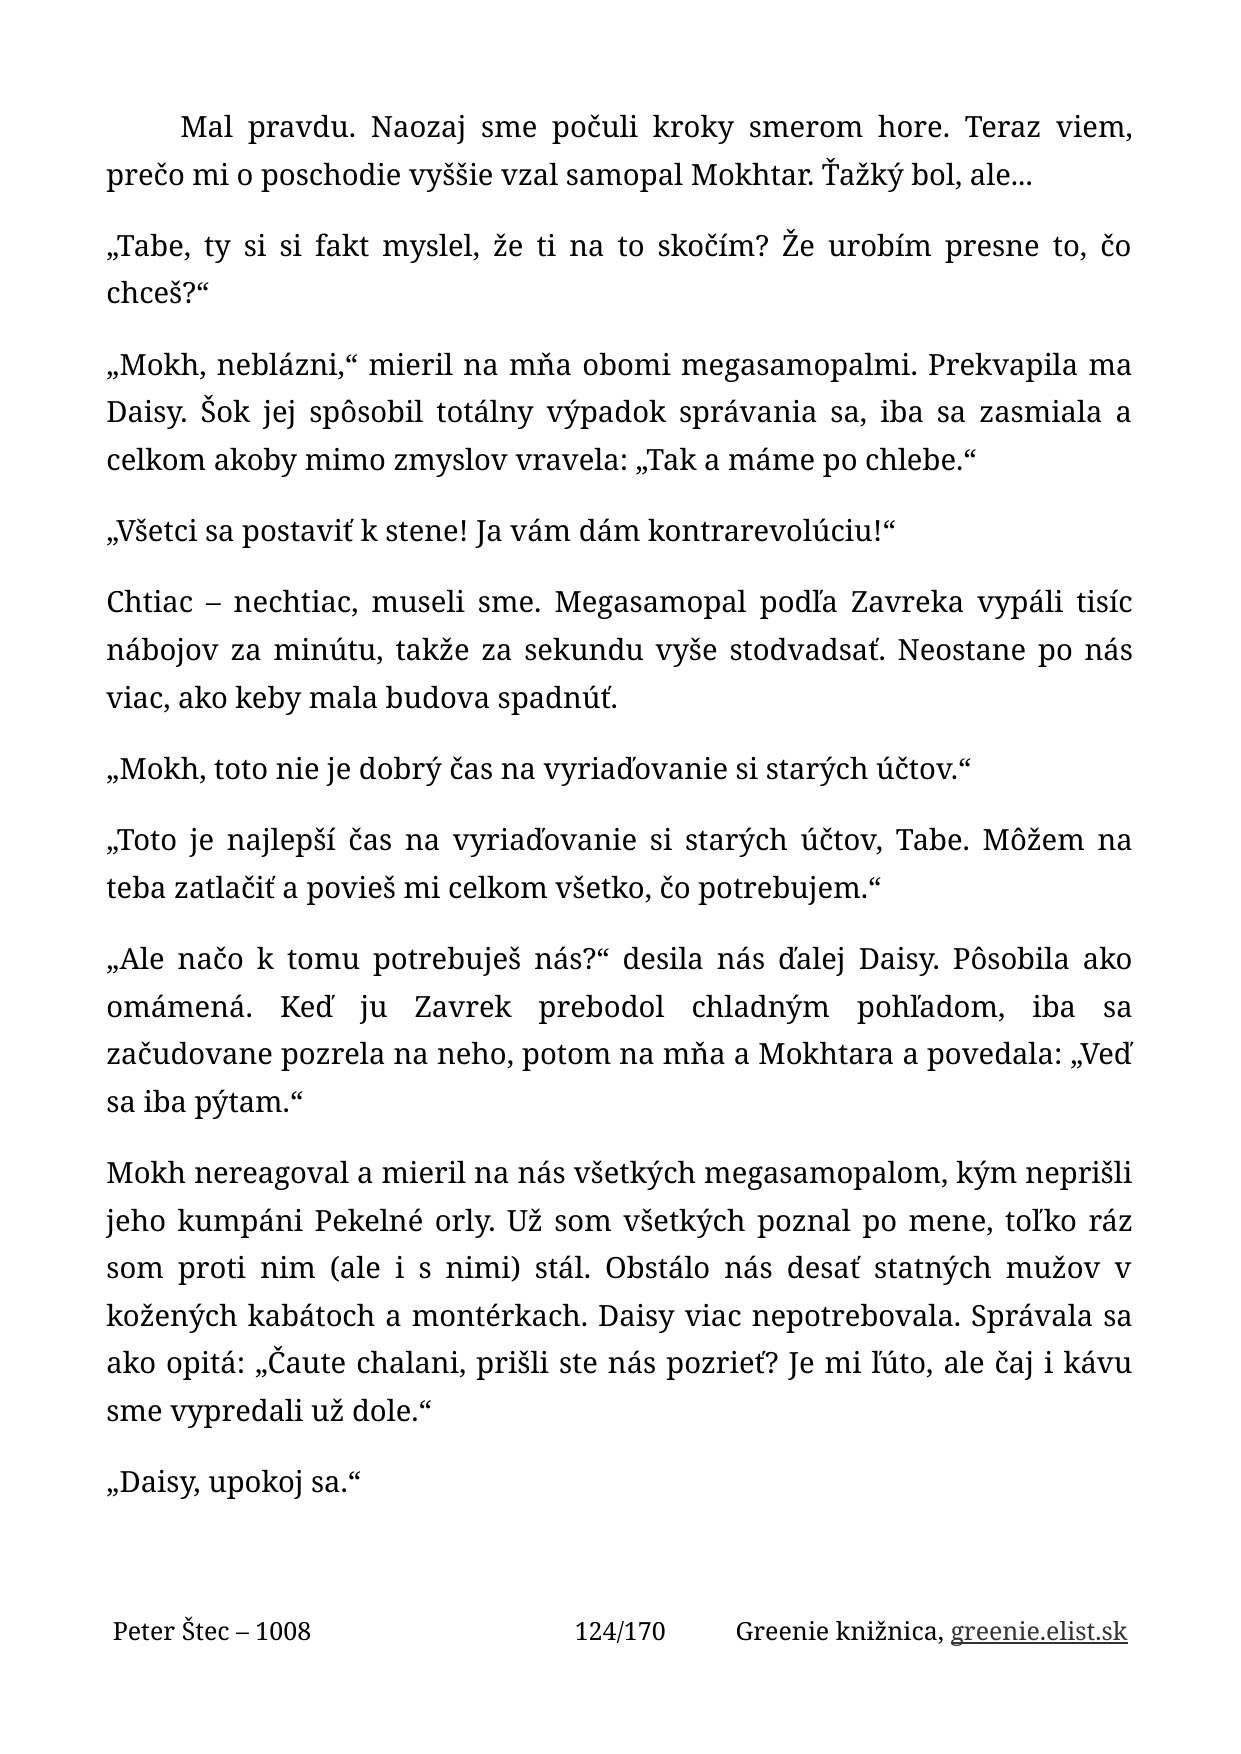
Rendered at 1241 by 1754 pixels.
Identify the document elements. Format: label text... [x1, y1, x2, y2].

text „Ale načo k tomu potrebuješ nás?“ desila nás ďalej Daisy. Pôsobila ako omámená. Keď ju Zavrek prebodol chladným pohľadom, iba sa začudovane pozrela na neho, potom na mňa a Mokhtara a povedala: „Veď sa iba pýtam.“ [106, 938, 1134, 1121]
text „Toto je najlepší čas na vyriaďovanie si starých účtov, Tabe. Môžem na teba zatlačiť a povieš mi celkom všetko, čo potrebujem.“ [106, 819, 1134, 907]
text Chtiac – nechtiac, museli sme. Megasamopal podľa Zavreka vypáli tisíc nábojov za minútu, takže za sekundu vyše stodvadsať. Neostane po nás viac, ako keby mala budova spadnúť. [106, 582, 1134, 717]
text „Mokh, toto nie je dobrý čas na vyriaďovanie si starých účtov.“ [106, 748, 1134, 788]
text „Daisy, upokoj sa.“ [106, 1462, 1134, 1501]
text „Mokh, neblázni,“ mieril na mňa obomi megasamopalmi. Prekvapila ma Daisy. Šok jej spôsobil totálny výpadok správania sa, iba sa zasmiala a celkom akoby mimo zmyslov vravela: „Tak a máme po chlebe.“ [106, 344, 1134, 479]
text Mal pravdu. Naozaj sme počuli kroky smerom hore. Teraz viem, prečo mi o poschodie vyššie vzal samopal Mokhtar. Ťažký bol, ale... [106, 106, 1134, 193]
text „Tabe, ty si si fakt myslel, že ti na to skočím? Že urobím presne to, čo chceš?“ [106, 225, 1134, 312]
text Mokh nereagoval a mieril na nás všetkých megasamopalom, kým neprišli jeho kumpáni Pekelné orly. Už som všetkých poznal po mene, toľko ráz som proti nim (ale i s nimi) stál. Obstálo nás desať statných mužov v kožených kabátoch a montérkach. Daisy viac nepotrebovala. Správala sa ako opitá: „Čaute chalani, prišli ste nás pozrieť? Je mi ľúto, ale čaj i kávu sme vypredali už dole.“ [106, 1152, 1134, 1430]
text „Všetci sa postaviť k stene! Ja vám dám kontrarevolúciu!“ [106, 510, 1134, 550]
